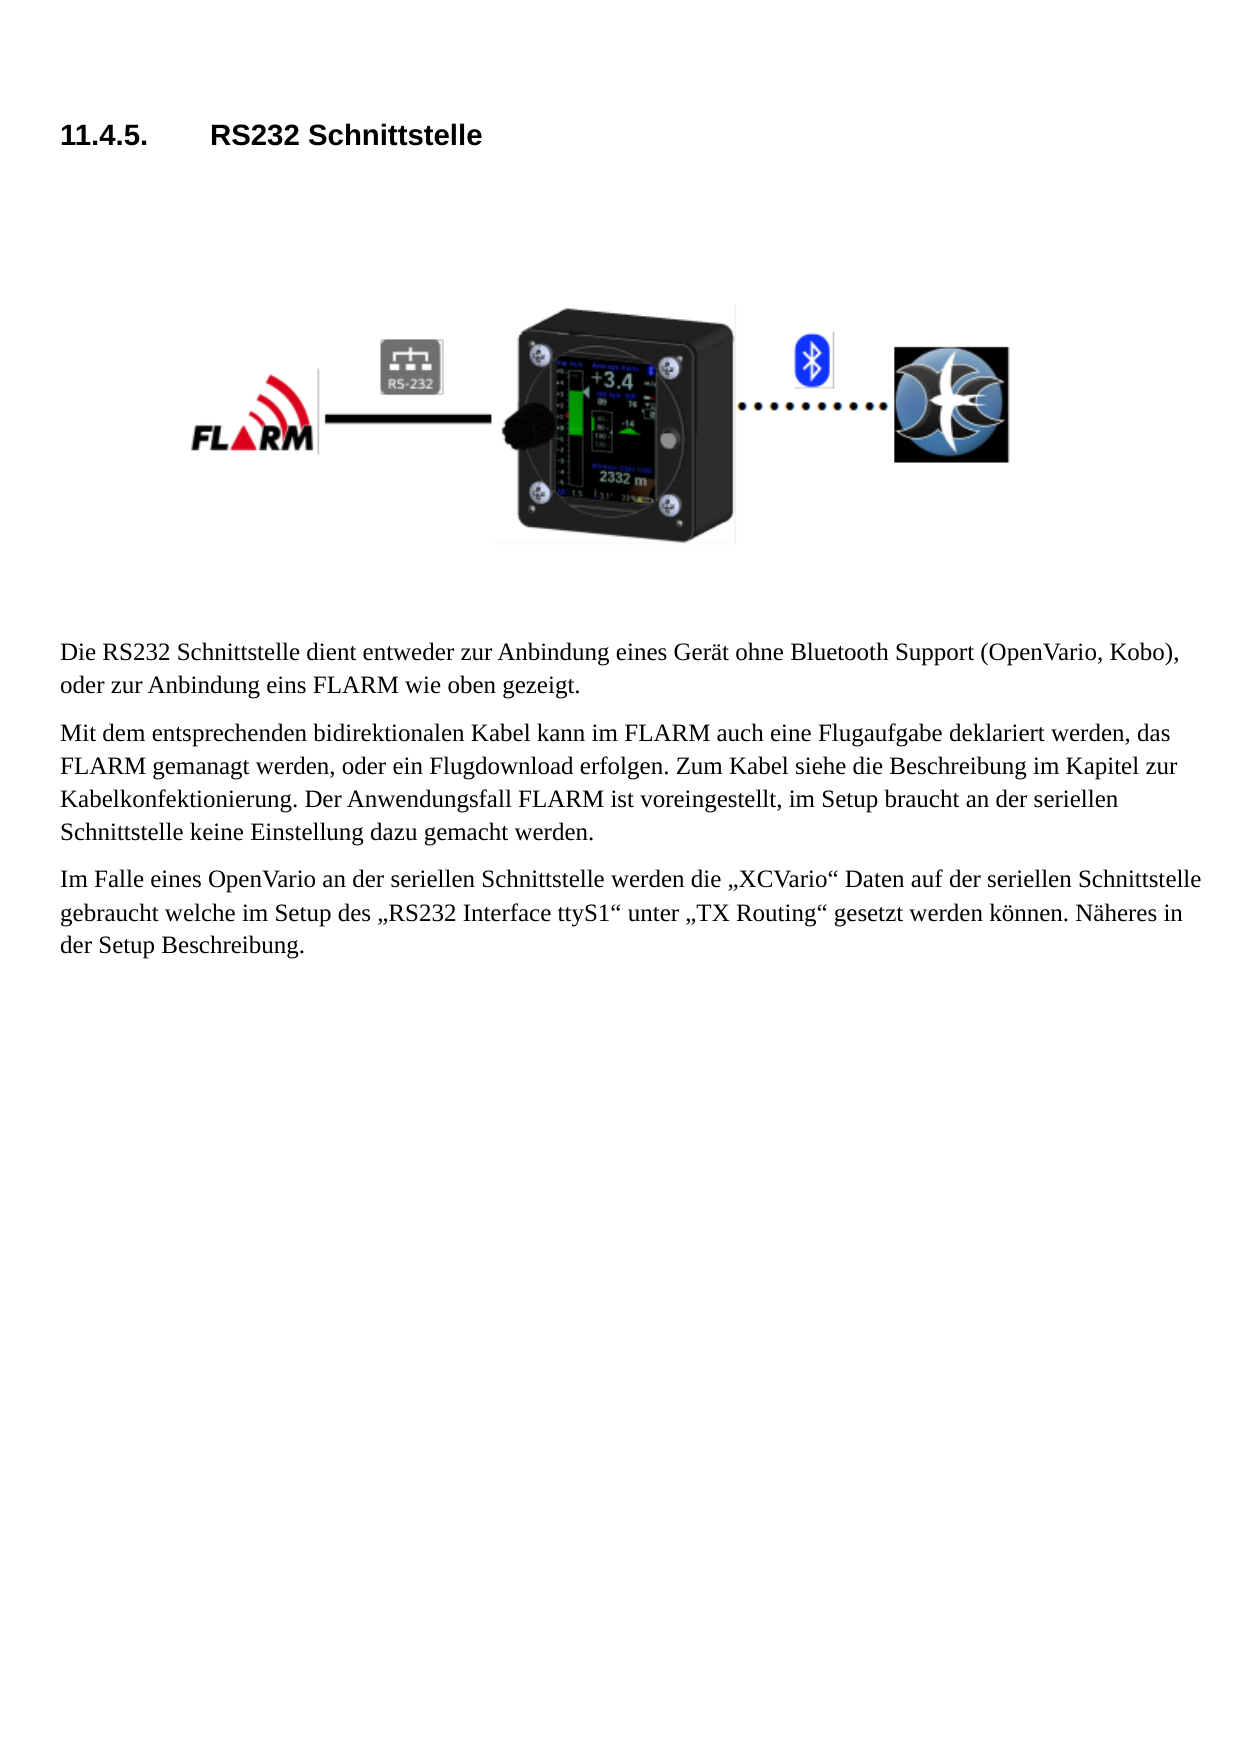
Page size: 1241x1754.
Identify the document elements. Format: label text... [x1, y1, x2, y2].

subtitle RS232 Schnittstelle [60, 118, 1207, 152]
text Mit dem entsprechenden bidirektionalen Kabel kann im FLARM auch eine Flugaufgabe deklariert werden, das FLARM gemanagt werden, oder ein Flugdownload erfolgen. Zum Kabel siehe die Beschreibung im Kapitel zur Kabelkonfektionierung. Der Anwendungsfall FLARM ist voreingestellt, im Setup braucht an der seriellen Schnittstelle keine Einstellung dazu gemacht werden. [60, 718, 1207, 846]
text Die RS232 Schnittstelle dient entweder zur Anbindung eines Gerät ohne Bluetooth Support (OpenVario, Kobo), oder zur Anbindung eins FLARM wie oben gezeigt. [60, 637, 1207, 699]
picture [124, 218, 1116, 586]
text Im Falle eines OpenVario an der seriellen Schnittstelle werden die „XCVario“ Daten auf der seriellen Schnittstelle gebraucht welche im Setup des „RS232 Interface ttyS1“ unter „TX Routing“ gesetzt werden können. Näheres in der Setup Beschreibung. [60, 864, 1207, 959]
